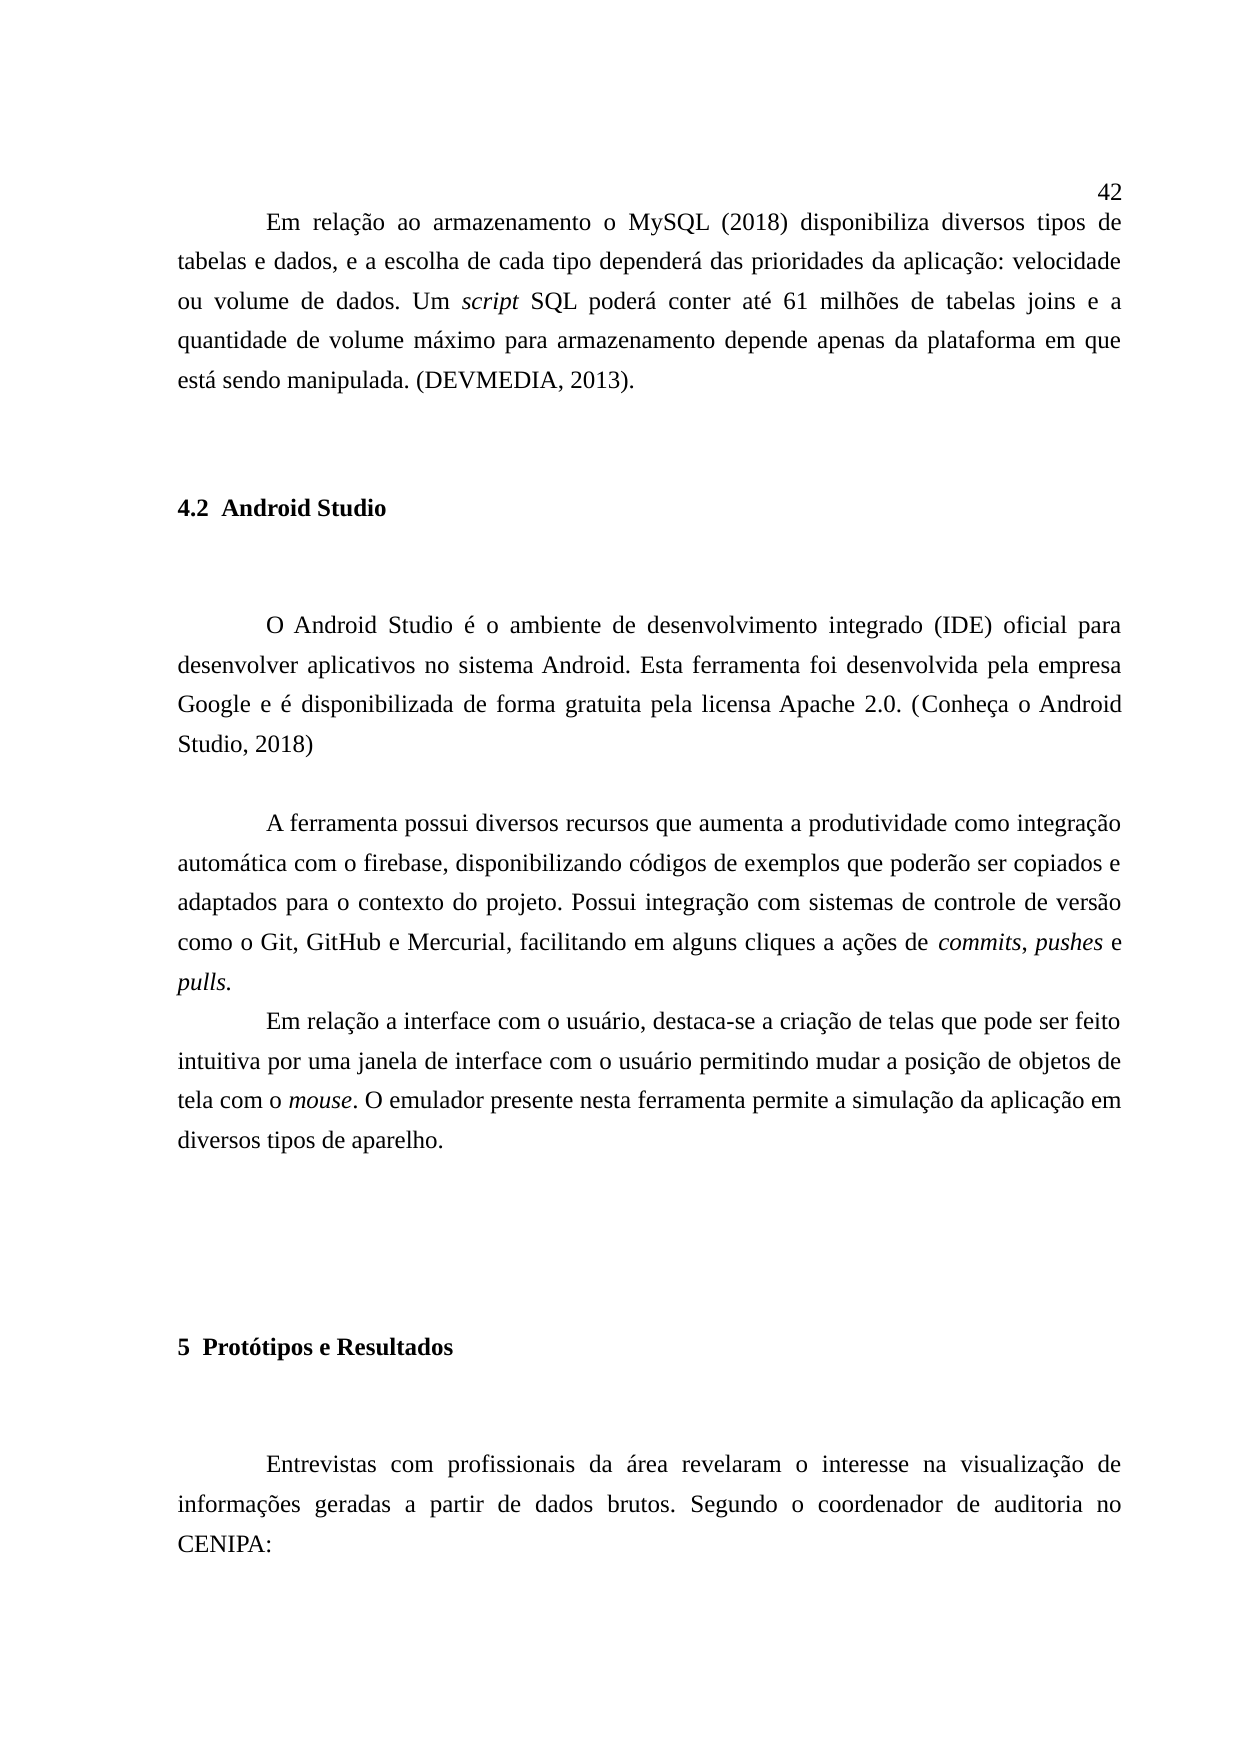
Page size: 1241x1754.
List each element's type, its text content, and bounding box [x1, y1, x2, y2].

subtitle Protótipos e Resultados [177, 1332, 1122, 1361]
text A ferramenta possui diversos recursos que aumenta a produtividade como integração automática com o firebase, disponibilizando códigos de exemplos que poderão ser copiados e adaptados para o contexto do projeto. Possui integração com sistemas de controle de versão como o Git, GitHub e Mercurial, facilitando em alguns cliques a ações de commits, pushes e pulls. [177, 808, 1122, 995]
text O Android Studio é o ambiente de desenvolvimento integrado (IDE) oficial para desenvolver aplicativos no sistema Android. Esta ferramenta foi desenvolvida pela empresa Google e é disponibilizada de forma gratuita pela licensa Apache 2.0. (Conheça o Android Studio, 2018) [177, 610, 1122, 758]
subtitle Android Studio [177, 493, 1122, 522]
text Em relação ao armazenamento o MySQL (2018) disponibiliza diversos tipos de tabelas e dados, e a escolha de cada tipo dependerá das prioridades da aplicação: velocidade ou volume de dados. Um script SQL poderá conter até 61 milhões de tabelas joins e a quantidade de volume máximo para armazenamento depende apenas da plataforma em que está sendo manipulada. (DEVMEDIA, 2013). [177, 207, 1122, 394]
text Entrevistas com profissionais da área revelaram o interesse na visualização de informações geradas a partir de dados brutos. Segundo o coordenador de auditoria no CENIPA: [177, 1449, 1122, 1557]
text Em relação a interface com o usuário, destaca-se a criação de telas que pode ser feito intuitiva por uma janela de interface com o usuário permitindo mudar a posição de objetos de tela com o mouse. O emulador presente nesta ferramenta permite a simulação da aplicação em diversos tipos de aparelho. [177, 1006, 1122, 1154]
